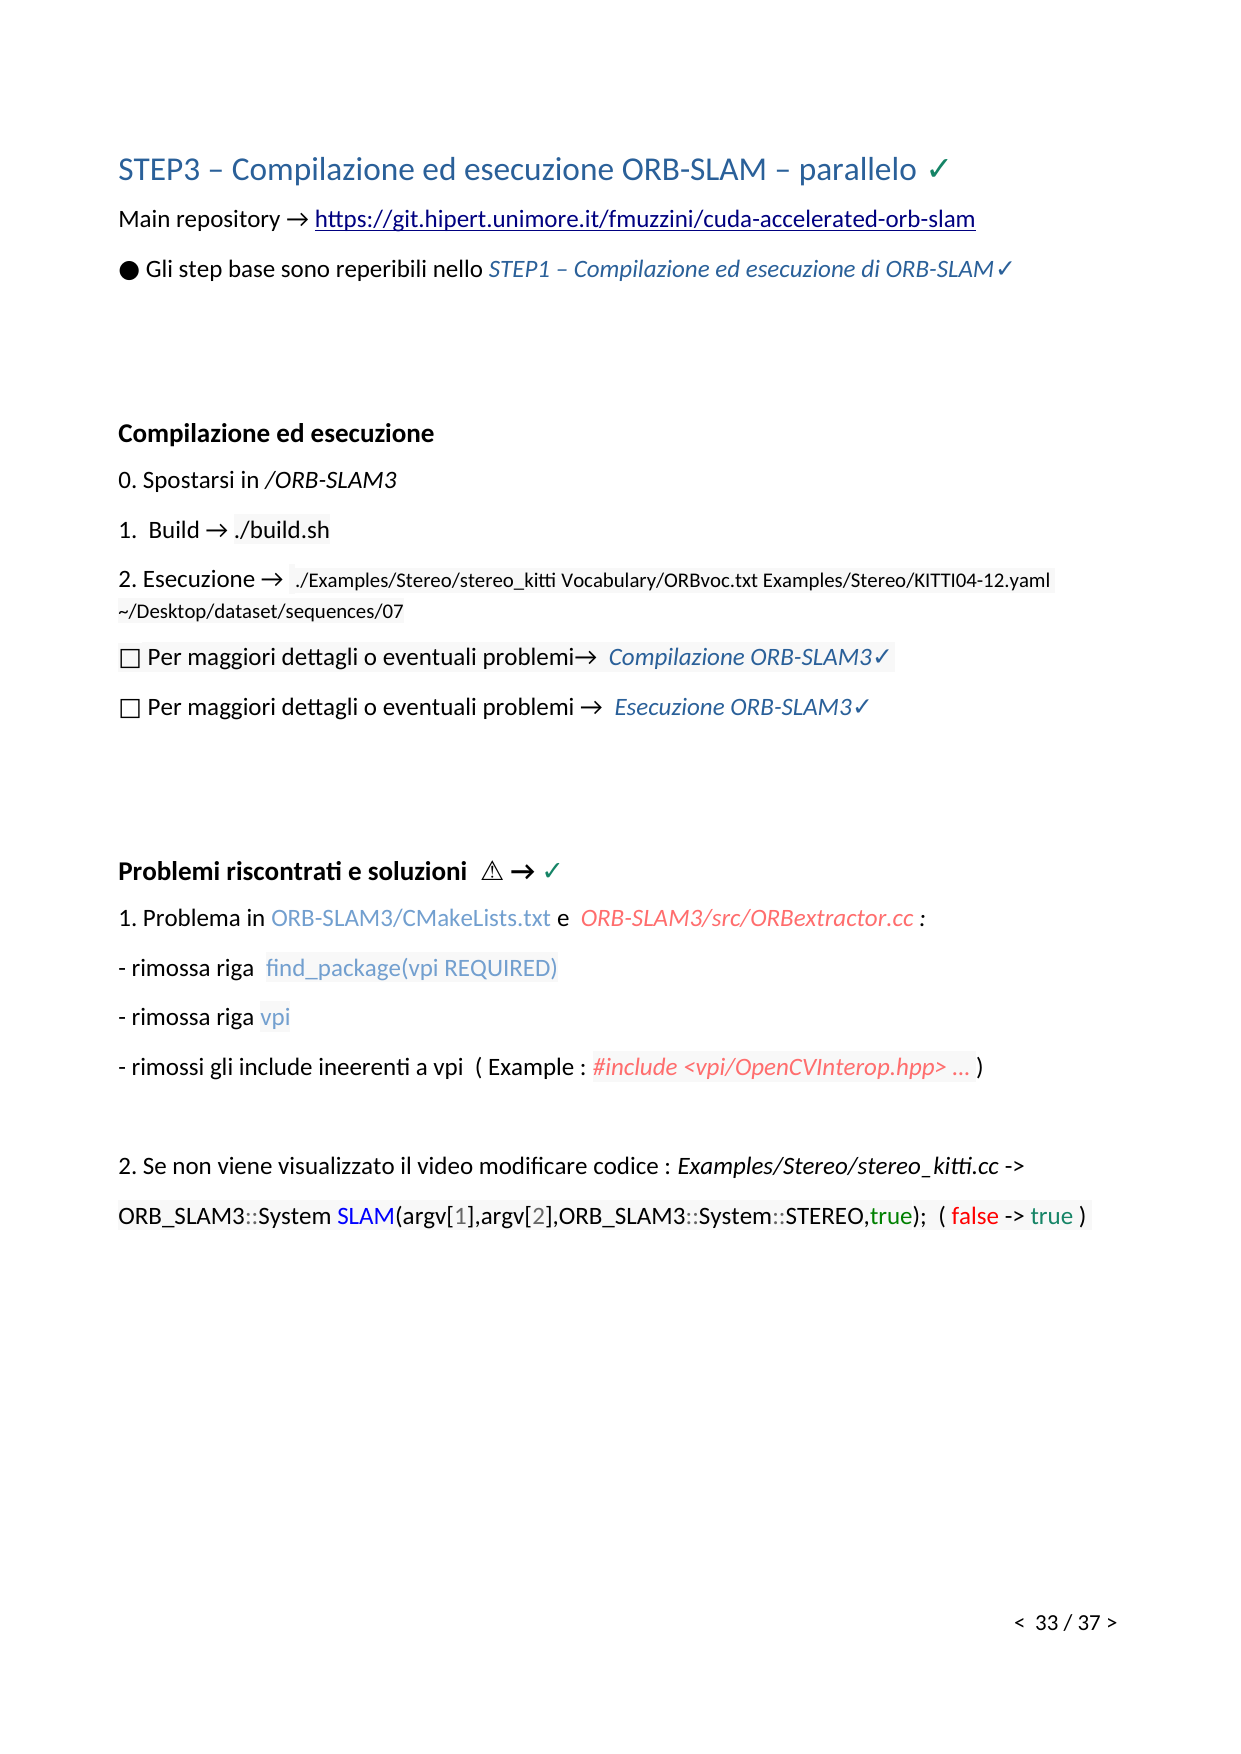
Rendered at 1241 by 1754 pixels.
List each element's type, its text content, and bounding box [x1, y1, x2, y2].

text ORB_SLAM3::System SLAM(argv[1],argv[2],ORB_SLAM3::System::STEREO,true); ( false -> true ) [118, 1200, 1122, 1230]
subtitle STEP3 – Compilazione ed esecuzione ORB-SLAM – parallelo ✓ [118, 148, 1122, 188]
text 2. Se non viene visualizzato il video modificare codice : Examples/Stereo/stereo_kitti.cc -> [118, 1150, 1122, 1181]
subtitle Compilazione ed esecuzione [118, 417, 1122, 449]
text 1. Build → ./build.sh [118, 514, 1122, 544]
text - rimossa riga vpi [118, 1001, 1122, 1032]
text - rimossi gli include ineerenti a vpi ( Example : #include <vpi/OpenCVInterop.hpp> … ) [118, 1051, 1122, 1082]
text □ Per maggiori dettagli o eventuali problemi → Esecuzione ORB-SLAM3✓ [118, 691, 1122, 722]
text ● Gli step base sono reperibili nello STEP1 – Compilazione ed esecuzione di ORB-SLAM✓ [118, 253, 1122, 284]
text 2. Esecuzione → ./Examples/Stereo/stereo_kitti Vocabulary/ORBvoc.txt Examples/Stereo/KITTI04-12.yaml ~/Desktop/dataset/sequences/07 [118, 563, 1122, 623]
text □ Per maggiori dettagli o eventuali problemi→ Compilazione ORB-SLAM3✓ [118, 642, 1122, 672]
text 0. Spostarsi in /ORB-SLAM3 [118, 464, 1122, 495]
text 1. Problema in ORB-SLAM3/CMakeLists.txt e ORB-SLAM3/src/ORBextractor.cc : [118, 902, 1122, 933]
subtitle Problemi riscontrati e soluzioni ⚠ → ✓ [118, 854, 1122, 887]
text Main repository → https://git.hipert.unimore.it/fmuzzini/cuda-accelerated-orb-slam [118, 204, 1122, 234]
text - rimossa riga find_package(vpi REQUIRED) [118, 952, 1122, 982]
